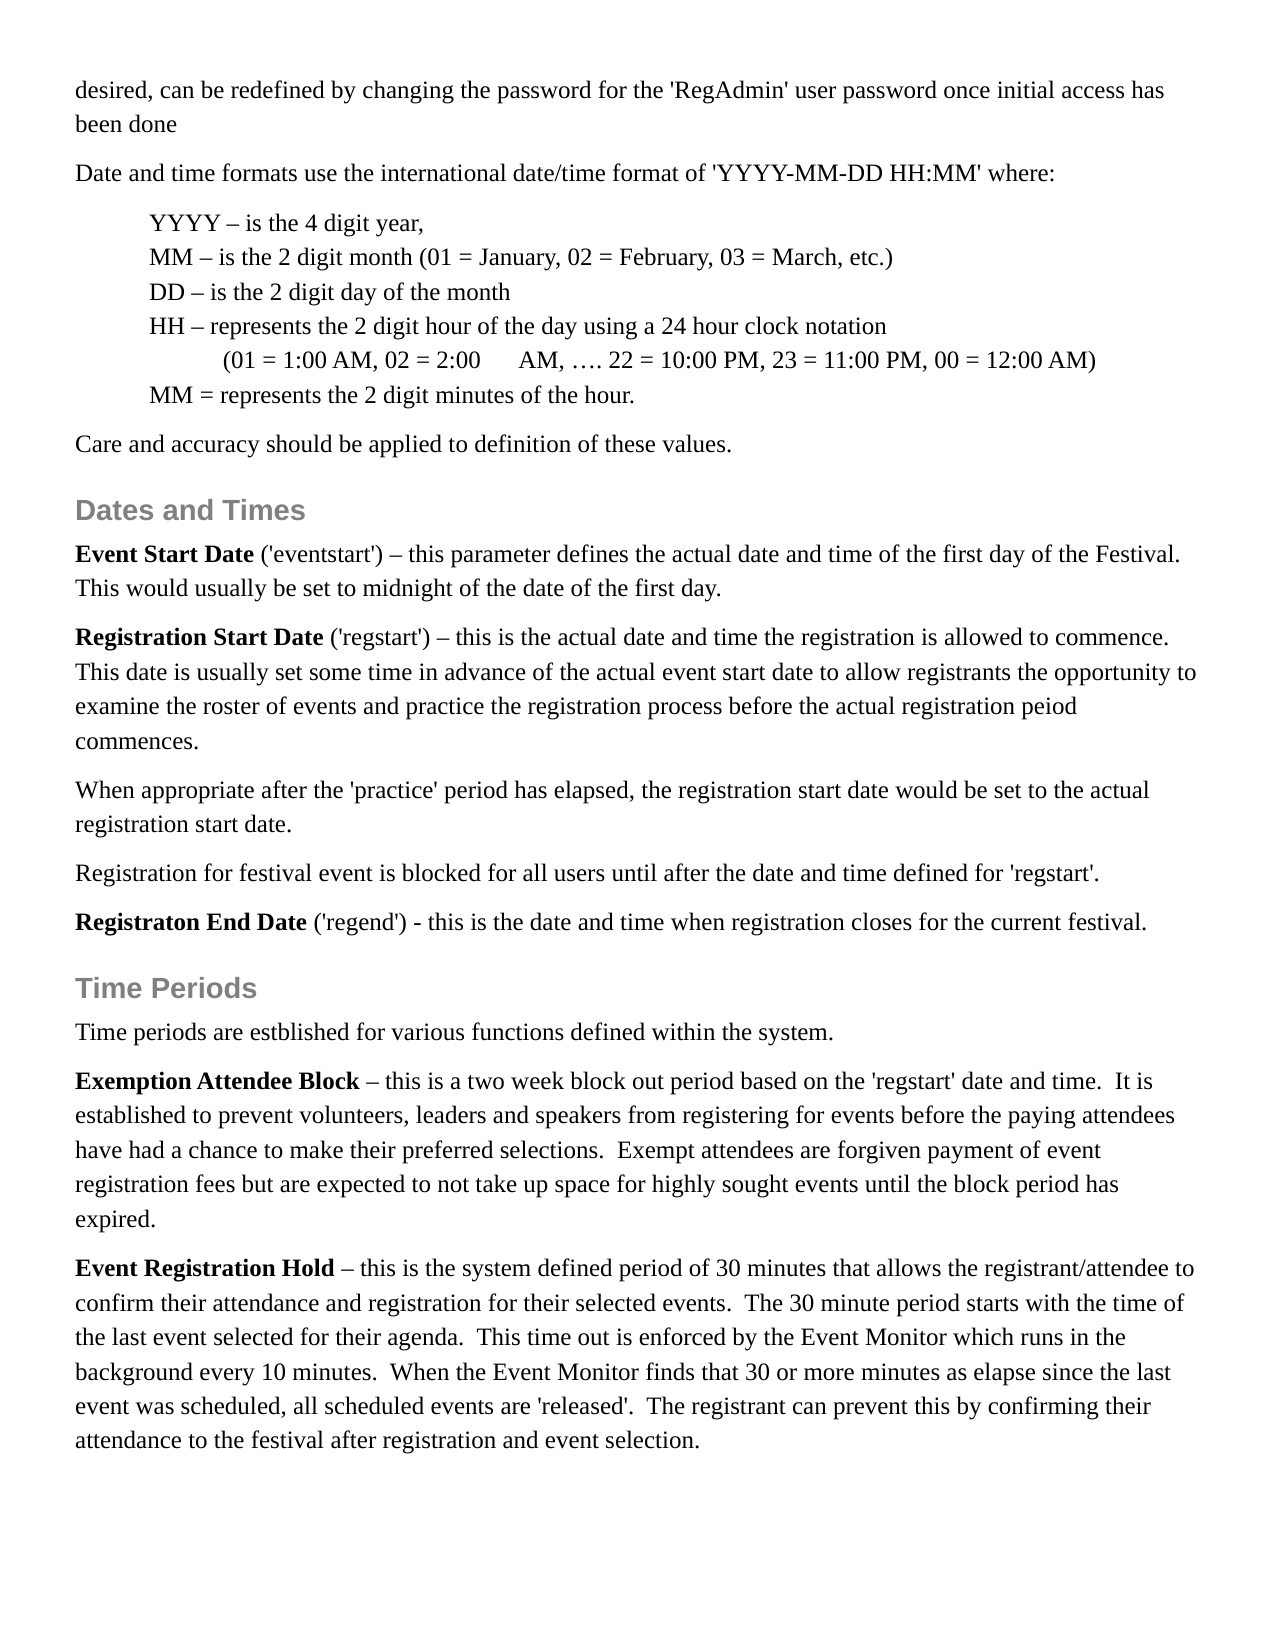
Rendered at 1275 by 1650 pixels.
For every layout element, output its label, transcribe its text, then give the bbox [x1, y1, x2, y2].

subtitle Time Periods [75, 971, 1200, 1004]
text Care and accuracy should be applied to definition of these values. [75, 429, 1200, 458]
text Date and time formats use the international date/time format of 'YYYY-MM-DD HH:MM' where: [75, 158, 1200, 187]
text desired, can be redefined by changing the password for the 'RegAdmin' user password once initial access has been done [75, 75, 1200, 138]
text YYYY – is the 4 digit year, MM – is the 2 digit month (01 = January, 02 = February, 03 = March, etc.) DD – is the 2 digit day of the month HH – represents the 2 digit hour of the day using a 24 hour clock notation (01 = 1:00 AM, 02 = 2:00 AM, …. 22 = 10:00 PM, 23 = 11:00 PM, 00 = 12:00 AM) MM = represents the 2 digit minutes of the hour. [149, 208, 1200, 409]
text Registration for festival event is blocked for all users until after the date and time defined for 'regstart'. [75, 858, 1200, 887]
text Time periods are estblished for various functions defined within the system. [75, 1017, 1200, 1046]
text Registration Start Date ('regstart') – this is the actual date and time the registration is allowed to commence. This date is usually set some time in advance of the actual event start date to allow registrants the opportunity to examine the roster of events and practice the registration process before the actual registration peiod commences. [75, 622, 1200, 754]
subtitle Dates and Times [75, 493, 1200, 526]
text Registraton End Date ('regend') - this is the date and time when registration closes for the current festival. [75, 907, 1200, 936]
text When appropriate after the 'practice' period has elapsed, the registration start date would be set to the actual registration start date. [75, 775, 1200, 838]
text Event Registration Hold – this is the system defined period of 30 minutes that allows the registrant/attendee to confirm their attendance and registration for their selected events. The 30 minute period starts with the time of the last event selected for their agenda. This time out is enforced by the Event Monitor which runs in the background every 10 minutes. When the Event Monitor finds that 30 or more minutes as elapse since the last event was scheduled, all scheduled events are 'released'. The registrant can prevent this by confirming their attendance to the festival after registration and event selection. [75, 1253, 1200, 1454]
text Event Start Date ('eventstart') – this parameter defines the actual date and time of the first day of the Festival. This would usually be set to midnight of the date of the first day. [75, 539, 1200, 602]
text Exemption Attendee Block – this is a two week block out period based on the 'regstart' date and time. It is established to prevent volunteers, leaders and speakers from registering for events before the paying attendees have had a chance to make their preferred selections. Exempt attendees are forgiven payment of event registration fees but are expected to not take up space for highly sought events until the block period has expired. [75, 1066, 1200, 1233]
